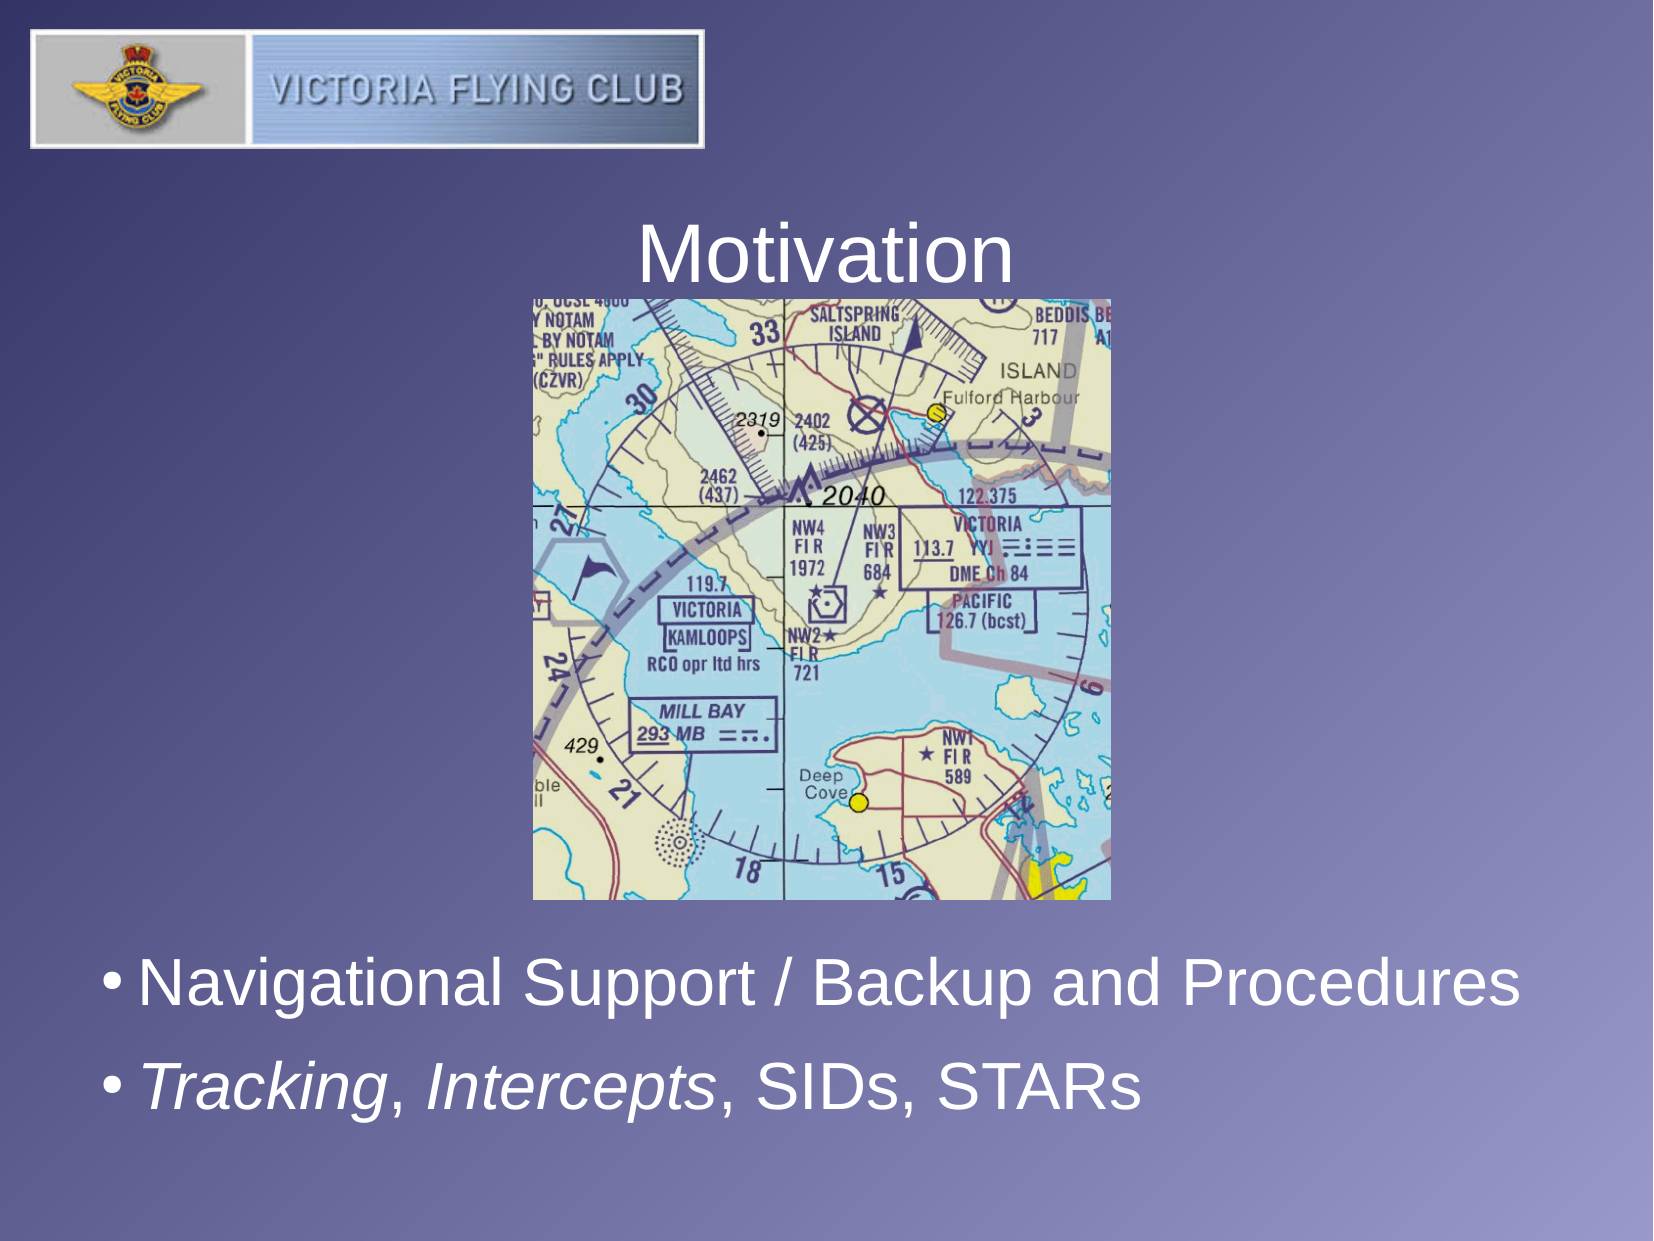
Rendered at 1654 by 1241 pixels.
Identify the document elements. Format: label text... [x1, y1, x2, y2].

title Motivation [82, 150, 1571, 358]
picture [533, 299, 1111, 901]
picture [30, 29, 705, 149]
list Navigational Support / Backup and Procedures Tracking, Intercepts, SIDs, STARs [82, 945, 1571, 1201]
